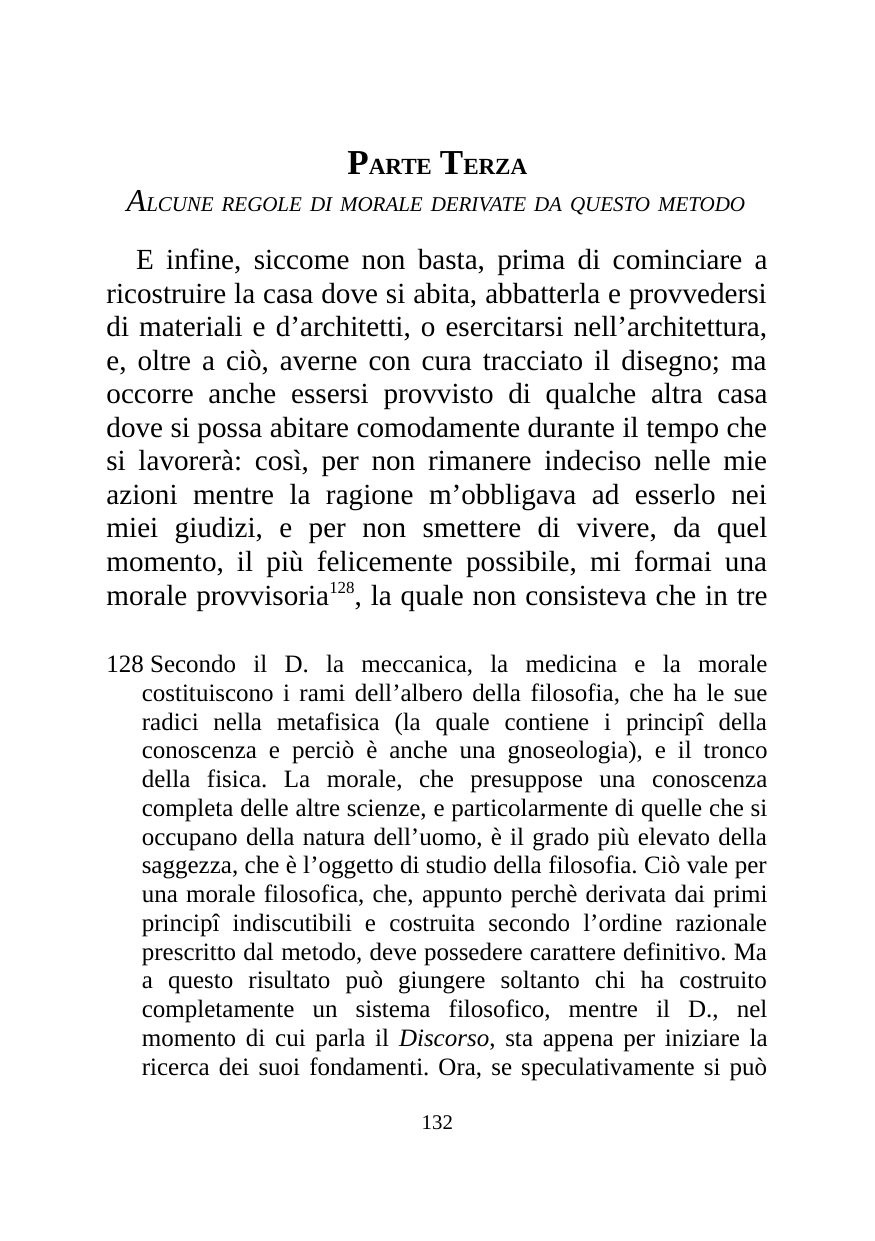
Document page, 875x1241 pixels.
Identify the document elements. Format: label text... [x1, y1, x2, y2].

text Secondo il D. la meccanica, la medicina e la morale costituiscono i rami dell’albero della filosofia, che ha le sue radici nella metafisica (la quale contiene i principî della conoscenza e perciò è anche una gnoseologia), e il tronco della fisica. La morale, che presuppose una conoscenza completa delle altre scienze, e particolarmente di quelle che si occupano della natura dell’uomo, è il grado più elevato della saggezza, che è l’oggetto di studio della filosofia. Ciò vale per una morale filosofica, che, appunto perchè derivata dai primi principî indiscutibili e costruita secondo l’ordine razionale prescritto dal metodo, deve possedere carattere definitivo. Ma a questo risultato può giungere soltanto chi ha costruito completamente un sistema filosofico, mentre il D., nel momento di cui parla il Discorso, sta appena per iniziare la ricerca dei suoi fondamenti. Ora, se speculativamente si può [106, 649, 768, 1080]
text E infine, siccome non basta, prima di cominciare a ricostruire la casa dove si abita, abbatterla e provvedersi di materiali e d’architetti, o esercitarsi nell’architettura, e, oltre a ciò, averne con cura tracciato il disegno; ma occorre anche essersi provvisto di qualche altra casa dove si possa abitare comodamente durante il tempo che si lavorerà: così, per non rimanere indeciso nelle mie azioni mentre la ragione m’obbligava ad esserlo nei miei giudizi, e per non smettere di vivere, da quel momento, il più felicemente possibile, mi formai una morale provvisoria, la quale non consisteva che in tre [106, 242, 768, 611]
subtitle Parte Terza Alcune regole di morale derivate da questo metodo [106, 142, 768, 218]
